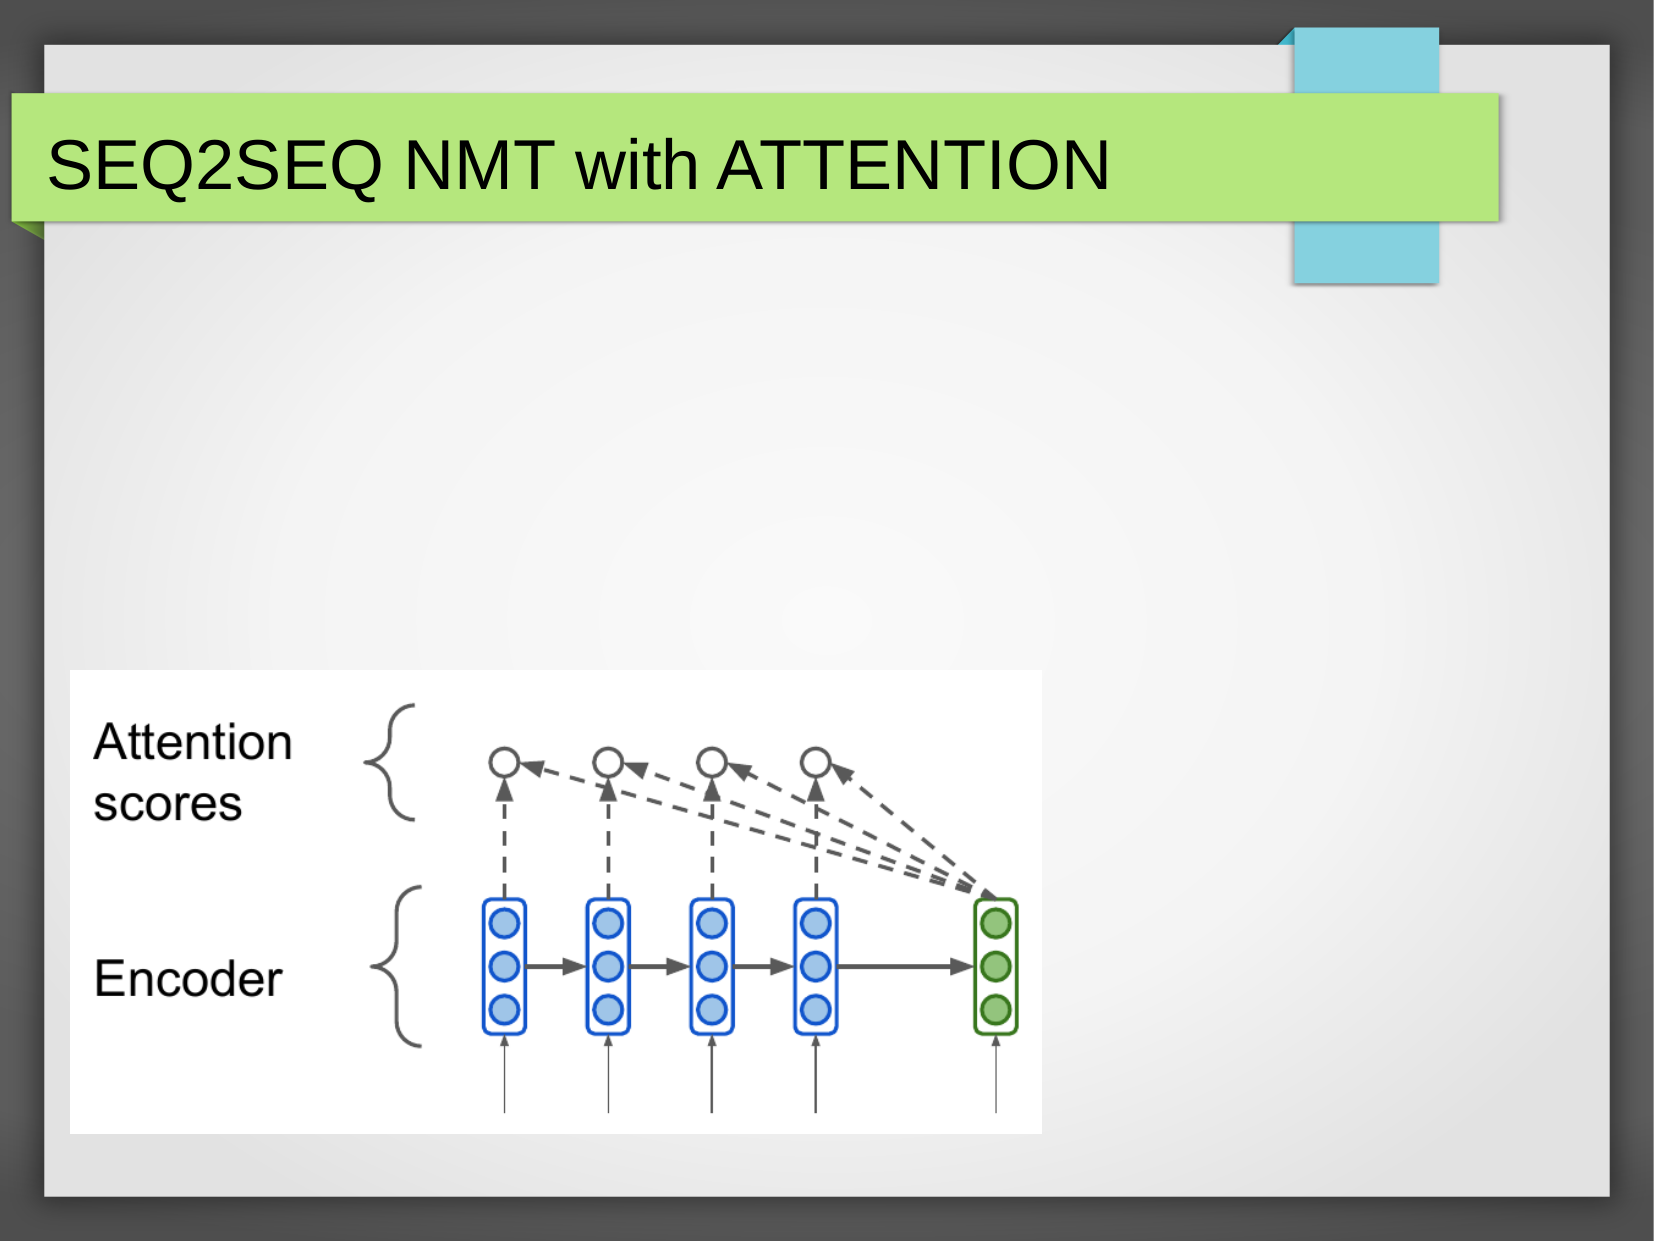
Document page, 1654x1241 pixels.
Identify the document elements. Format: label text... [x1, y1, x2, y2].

picture [0, 0, 1654, 1241]
title SEQ2SEQ NMT with ATTENTION [46, 125, 1441, 205]
